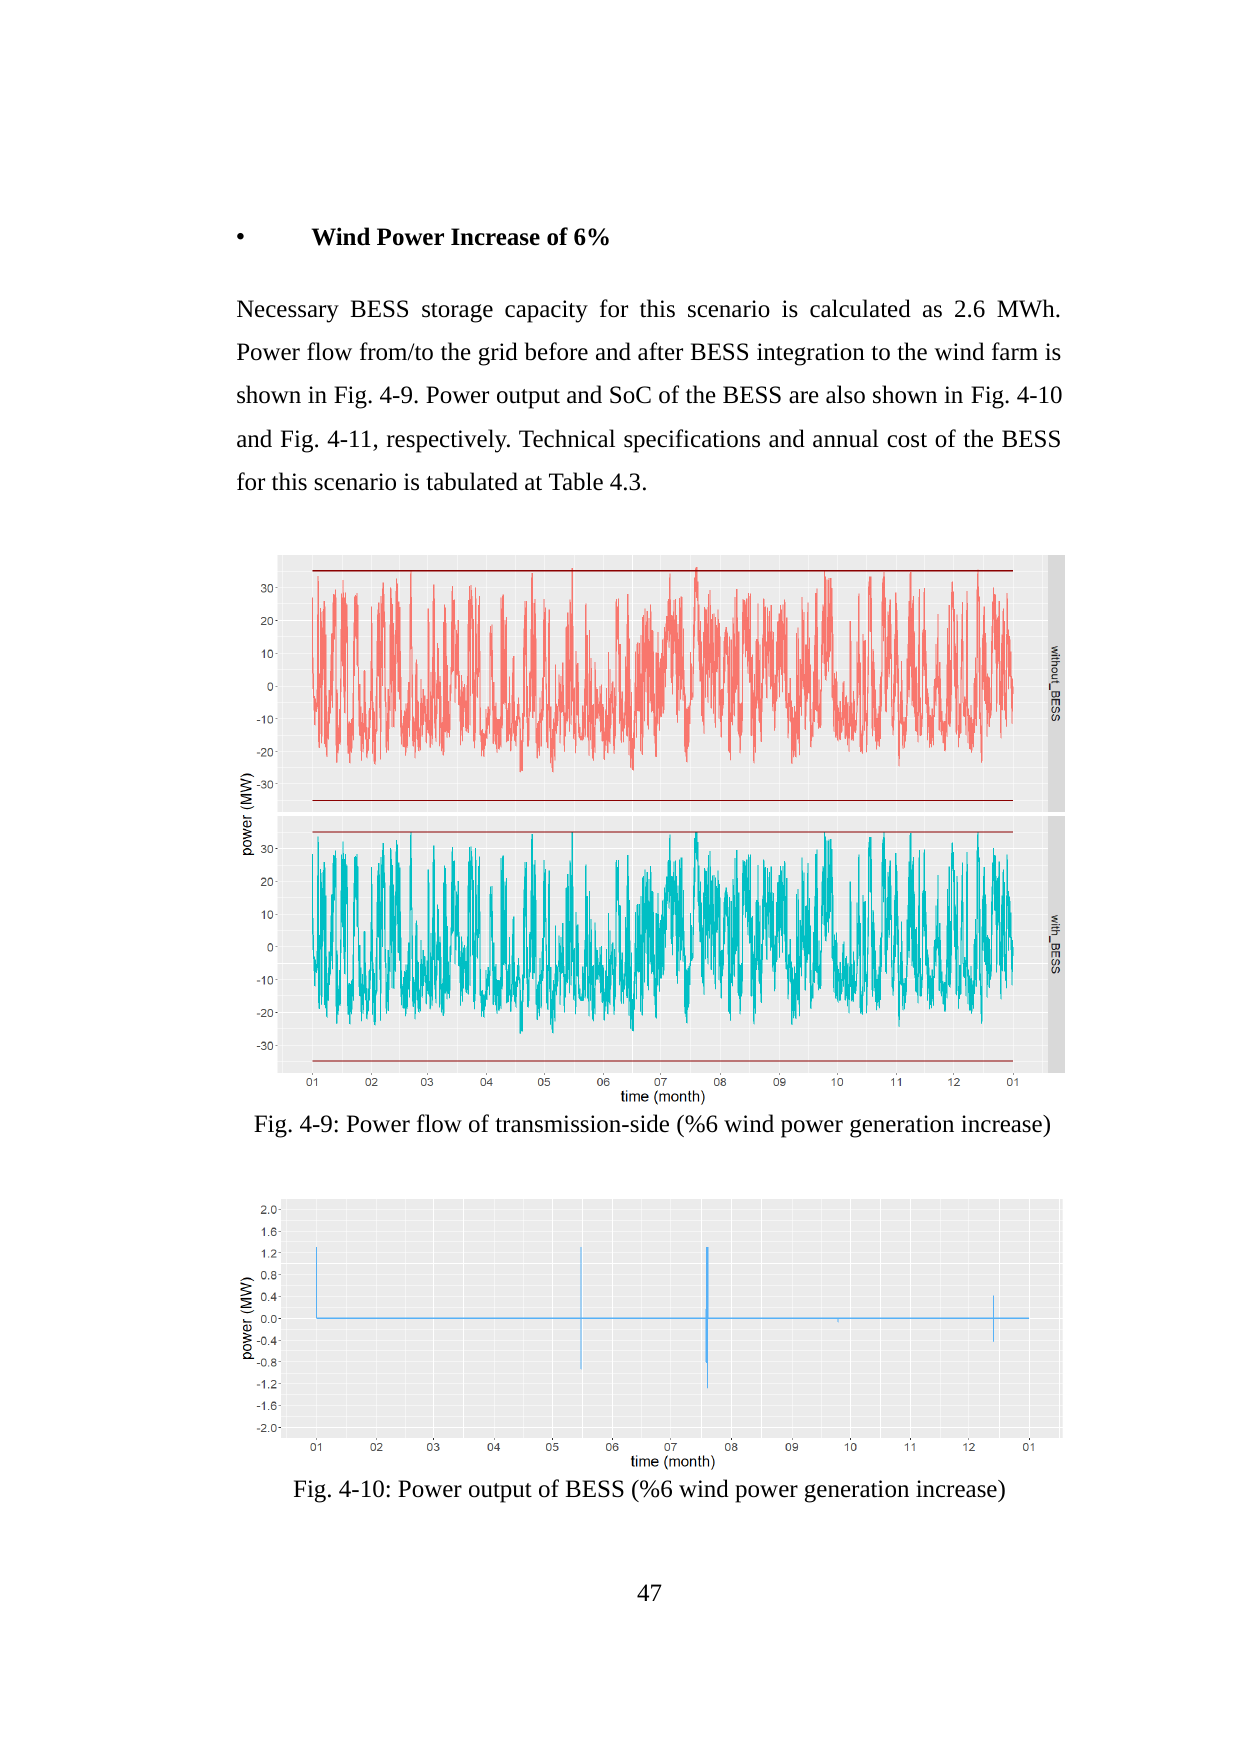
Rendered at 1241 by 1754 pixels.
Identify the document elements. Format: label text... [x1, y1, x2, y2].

text Fig. 4-9: Power flow of transmission-side (%6 wind power generation increase) [236, 1107, 1068, 1138]
picture [236, 1194, 1063, 1472]
text Necessary BESS storage capacity for this scenario is calculated as 2.6 MWh. Power flow from/to the grid before and after BESS integration to the wind farm is shown in Fig. 4-9. Power output and SoC of the BESS are also shown in Fig. 4-10 and Fig. 4-11, respectively. Technical specifications and annual cost of the BESS for this scenario is tabulated at Table 4.3. [236, 294, 1063, 496]
text Fig. 4-10: Power output of BESS (%6 wind power generation increase) [236, 1472, 1063, 1503]
picture [236, 552, 1069, 1107]
list Wind Power Increase of 6% [236, 222, 1063, 250]
